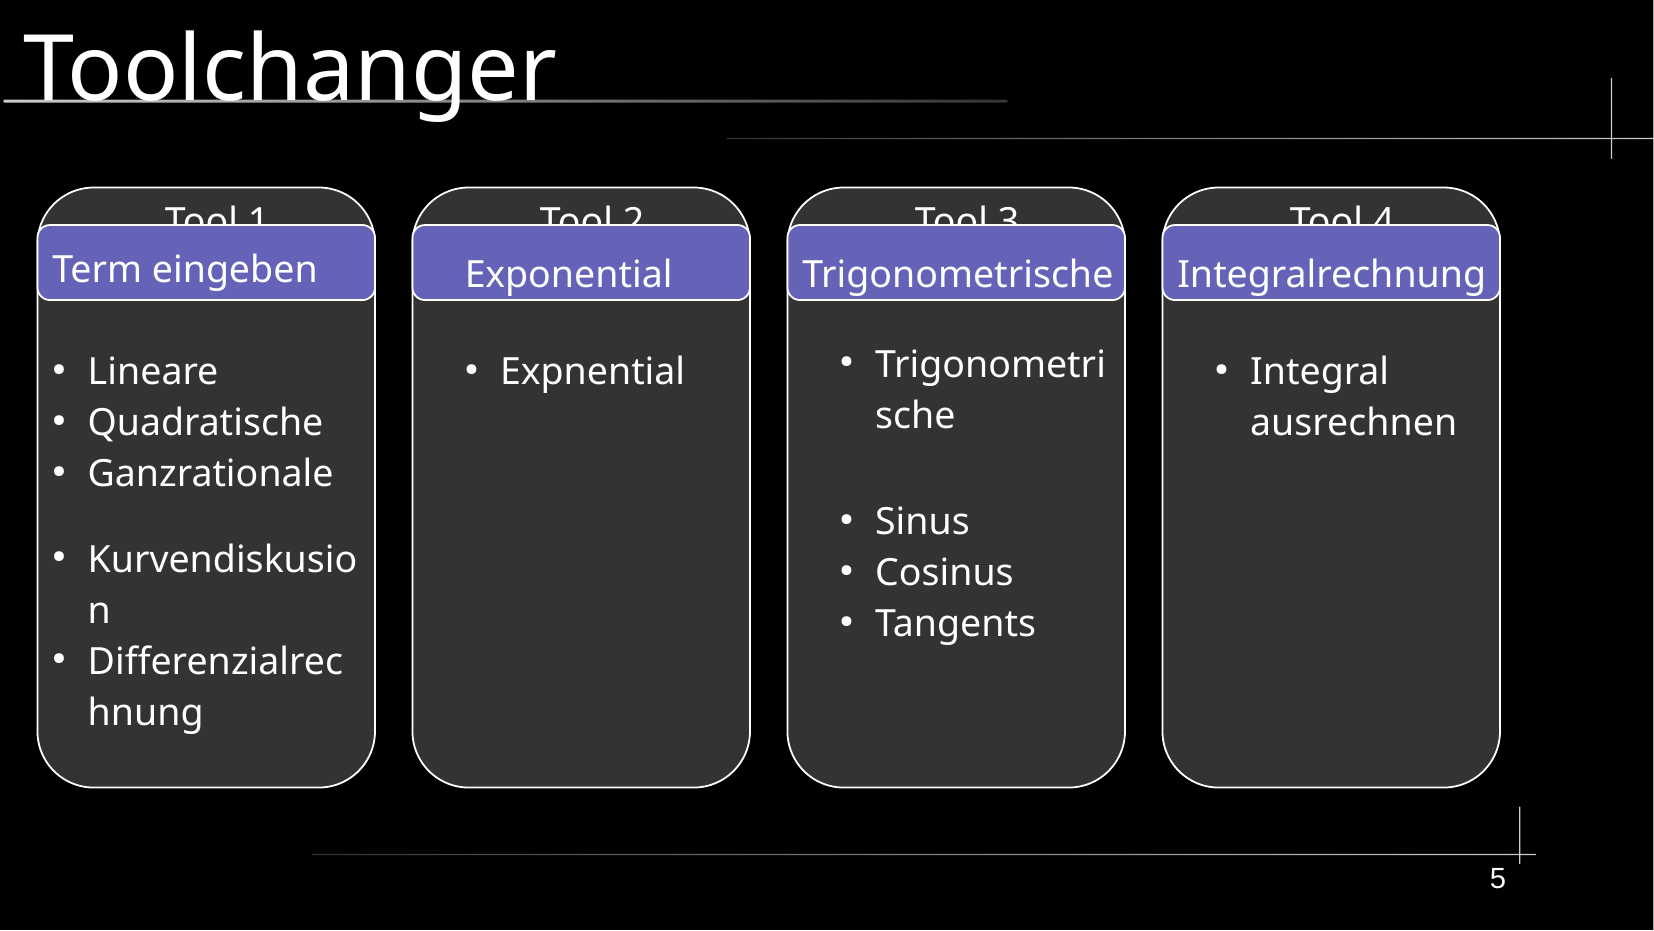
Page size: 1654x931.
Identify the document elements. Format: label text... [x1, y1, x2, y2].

text_box [37, 483, 375, 525]
text_box [140, 714, 151, 723]
title Toolchanger [23, 11, 1589, 119]
text_box Term eingeben [37, 235, 413, 338]
text_box Trigonometrische [787, 239, 1162, 342]
text_box Tool 3 [900, 187, 1163, 239]
text_box [1162, 342, 1501, 788]
text_box [787, 187, 1126, 239]
text_box Integral ausrechnen [1200, 337, 1501, 483]
text_box [37, 714, 376, 788]
text_box Tool 1 [150, 187, 413, 235]
text_box [787, 342, 1126, 788]
text_box Tool 2 [525, 187, 788, 246]
text_box Tool 4 [1275, 187, 1538, 239]
text_box Integralrechnung [1162, 239, 1538, 342]
text_box [1162, 187, 1501, 239]
text_box Trigonometrische [825, 329, 1126, 432]
text_box Exponential [450, 239, 751, 330]
text_box Expnential [450, 337, 751, 440]
text_box [37, 187, 375, 235]
text_box [412, 187, 751, 788]
text_box Lineare Quadratische Ganzrationale [37, 337, 376, 483]
text_box [185, 714, 197, 723]
text_box Sinus Cosinus Tangents [825, 487, 1088, 633]
text_box Kurvendiskusion Differenzialrechnung [37, 525, 376, 714]
